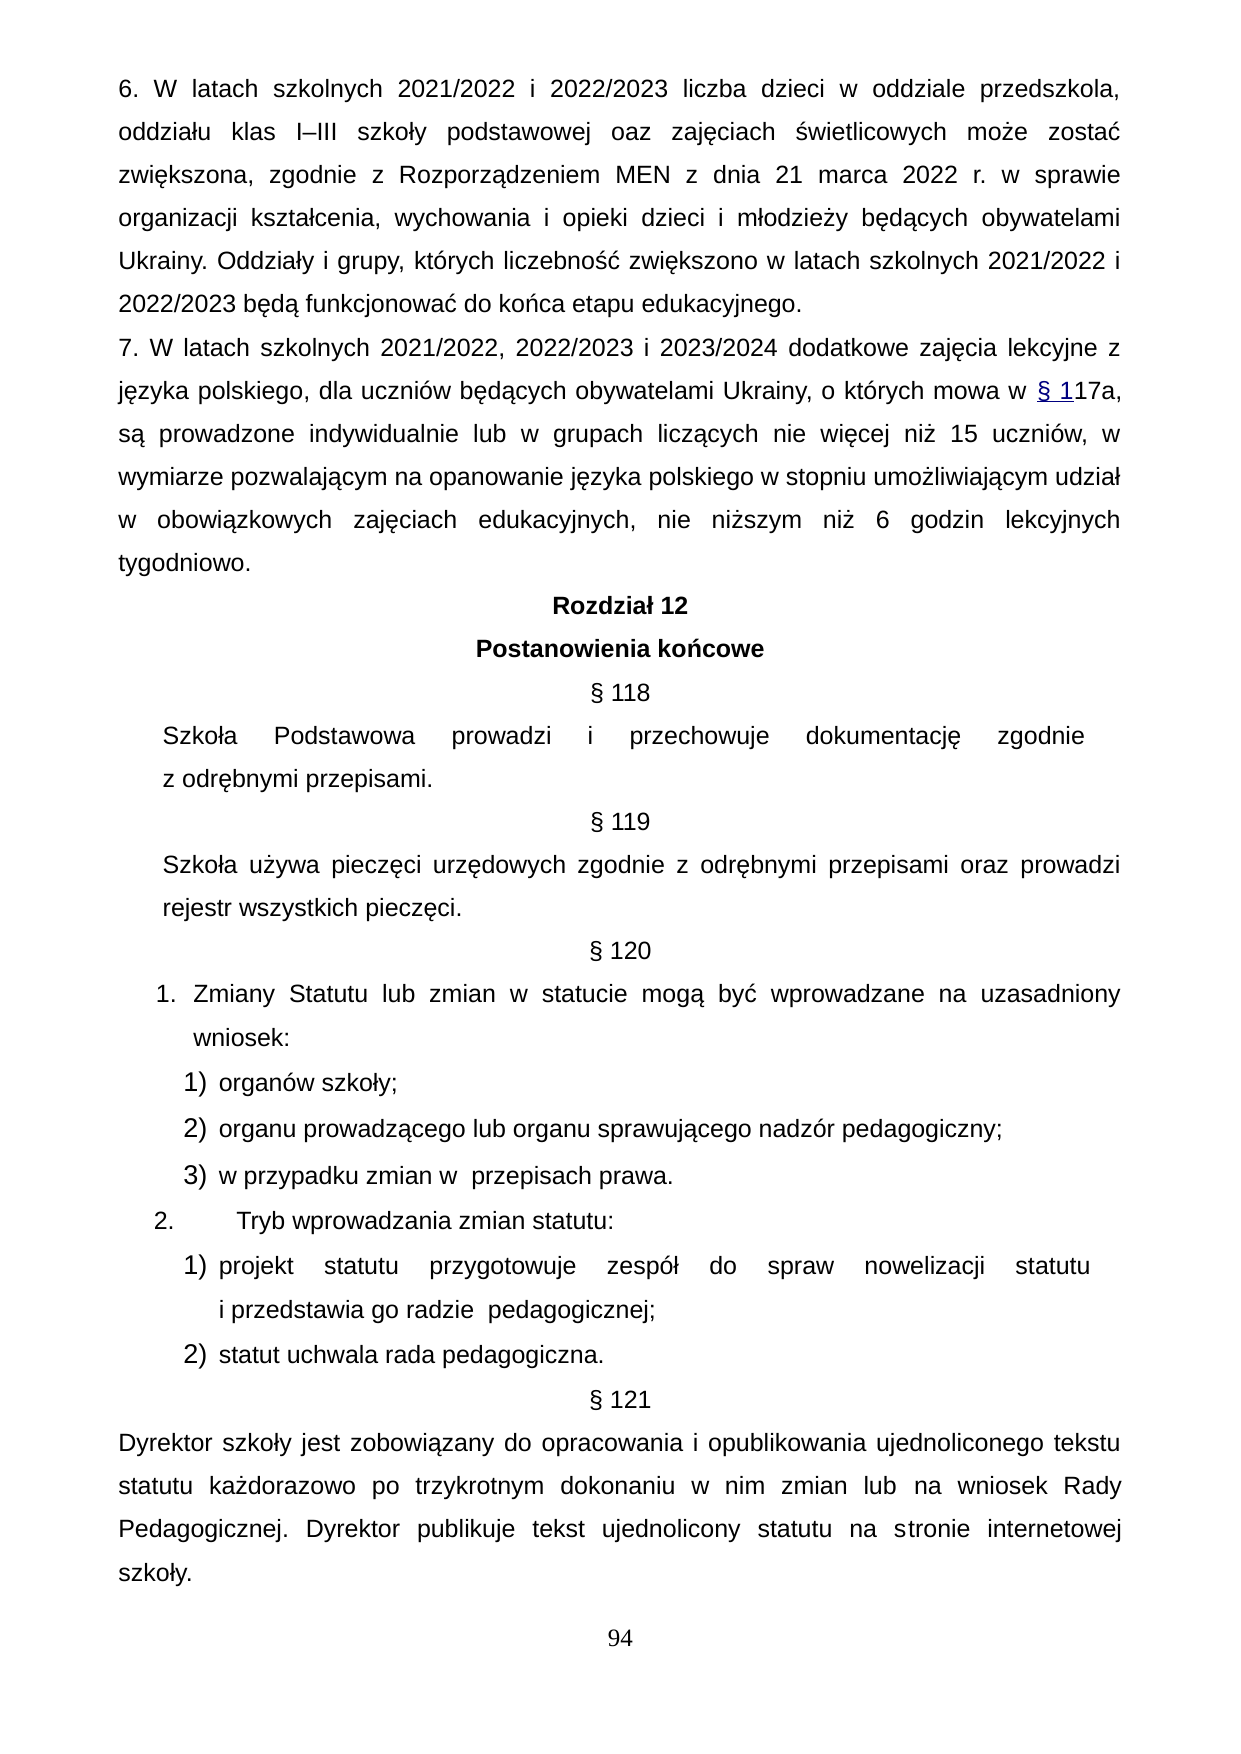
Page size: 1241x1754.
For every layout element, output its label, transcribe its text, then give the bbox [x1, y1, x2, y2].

list statut uchwala rada pedagogiczna. [183, 1338, 1122, 1369]
text § 121 [118, 1385, 1122, 1414]
list organu prowadzącego lub organu sprawującego nadzór pedagogiczny; [183, 1112, 1122, 1144]
text Szkoła używa pieczęci urzędowych zgodnie z odrębnymi przepisami oraz prowadzi rejestr wszystkich pieczęci. [162, 850, 1122, 922]
list w przypadku zmian w przepisach prawa. [183, 1159, 1122, 1191]
text 6. W latach szkolnych 2021/2022 i 2022/2023 liczba dzieci w oddziale przedszkola, oddziału klas I–III szkoły podstawowej oaz zajęciach świetlicowych może zostać zwiększona, zgodnie z Rozporządzeniem MEN z dnia 21 marca 2022 r. w sprawie organizacji kształcenia, wychowania i opieki dzieci i młodzieży będących obywatelami Ukrainy. Oddziały i grupy, których liczebność zwiększono w latach szkolnych 2021/2022 i 2022/2023 będą funkcjonować do końca etapu edukacyjnego. [118, 74, 1122, 318]
text Szkoła Podstawowa prowadzi i przechowuje dokumentację zgodnie z odrębnymi przepisami. [162, 721, 1122, 792]
text 7. W latach szkolnych 2021/2022, 2022/2023 i 2023/2024 dodatkowe zajęcia lekcyjne z języka polskiego, dla uczniów będących obywatelami Ukrainy, o których mowa w § 117a, są prowadzone indywidualnie lub w grupach liczących nie więcej niż 15 uczniów, w wymiarze pozwalającym na opanowanie języka polskiego w stopniu umożliwiającym udział w obowiązkowych zajęciach edukacyjnych, nie niższym niż 6 godzin lekcyjnych tygodniowo. [118, 332, 1122, 577]
text § 118 [118, 677, 1122, 706]
list organów szkoły; [183, 1066, 1122, 1097]
text § 119 [118, 807, 1122, 836]
list projekt statutu przygotowuje zespół do spraw nowelizacji statutu i przedstawia go radzie pedagogicznej; [183, 1249, 1122, 1324]
text Postanowienia końcowe [118, 634, 1122, 663]
text Dyrektor szkoły jest zobowiązany do opracowania i opublikowania ujednoliconego tekstu statutu każdorazowo po trzykrotnym dokonaniu w nim zmian lub na wniosek Rady Pedagogicznej. Dyrektor publikuje tekst ujednolicony statutu na stronie internetowej szkoły. [118, 1428, 1122, 1586]
list Tryb wprowadzania zmian statutu: [153, 1206, 1122, 1235]
list Zmiany Statutu lub zmian w statucie mogą być wprowadzane na uzasadniony wniosek: [156, 979, 1122, 1051]
text § 120 [118, 936, 1122, 965]
text Rozdział 12 [118, 591, 1122, 620]
